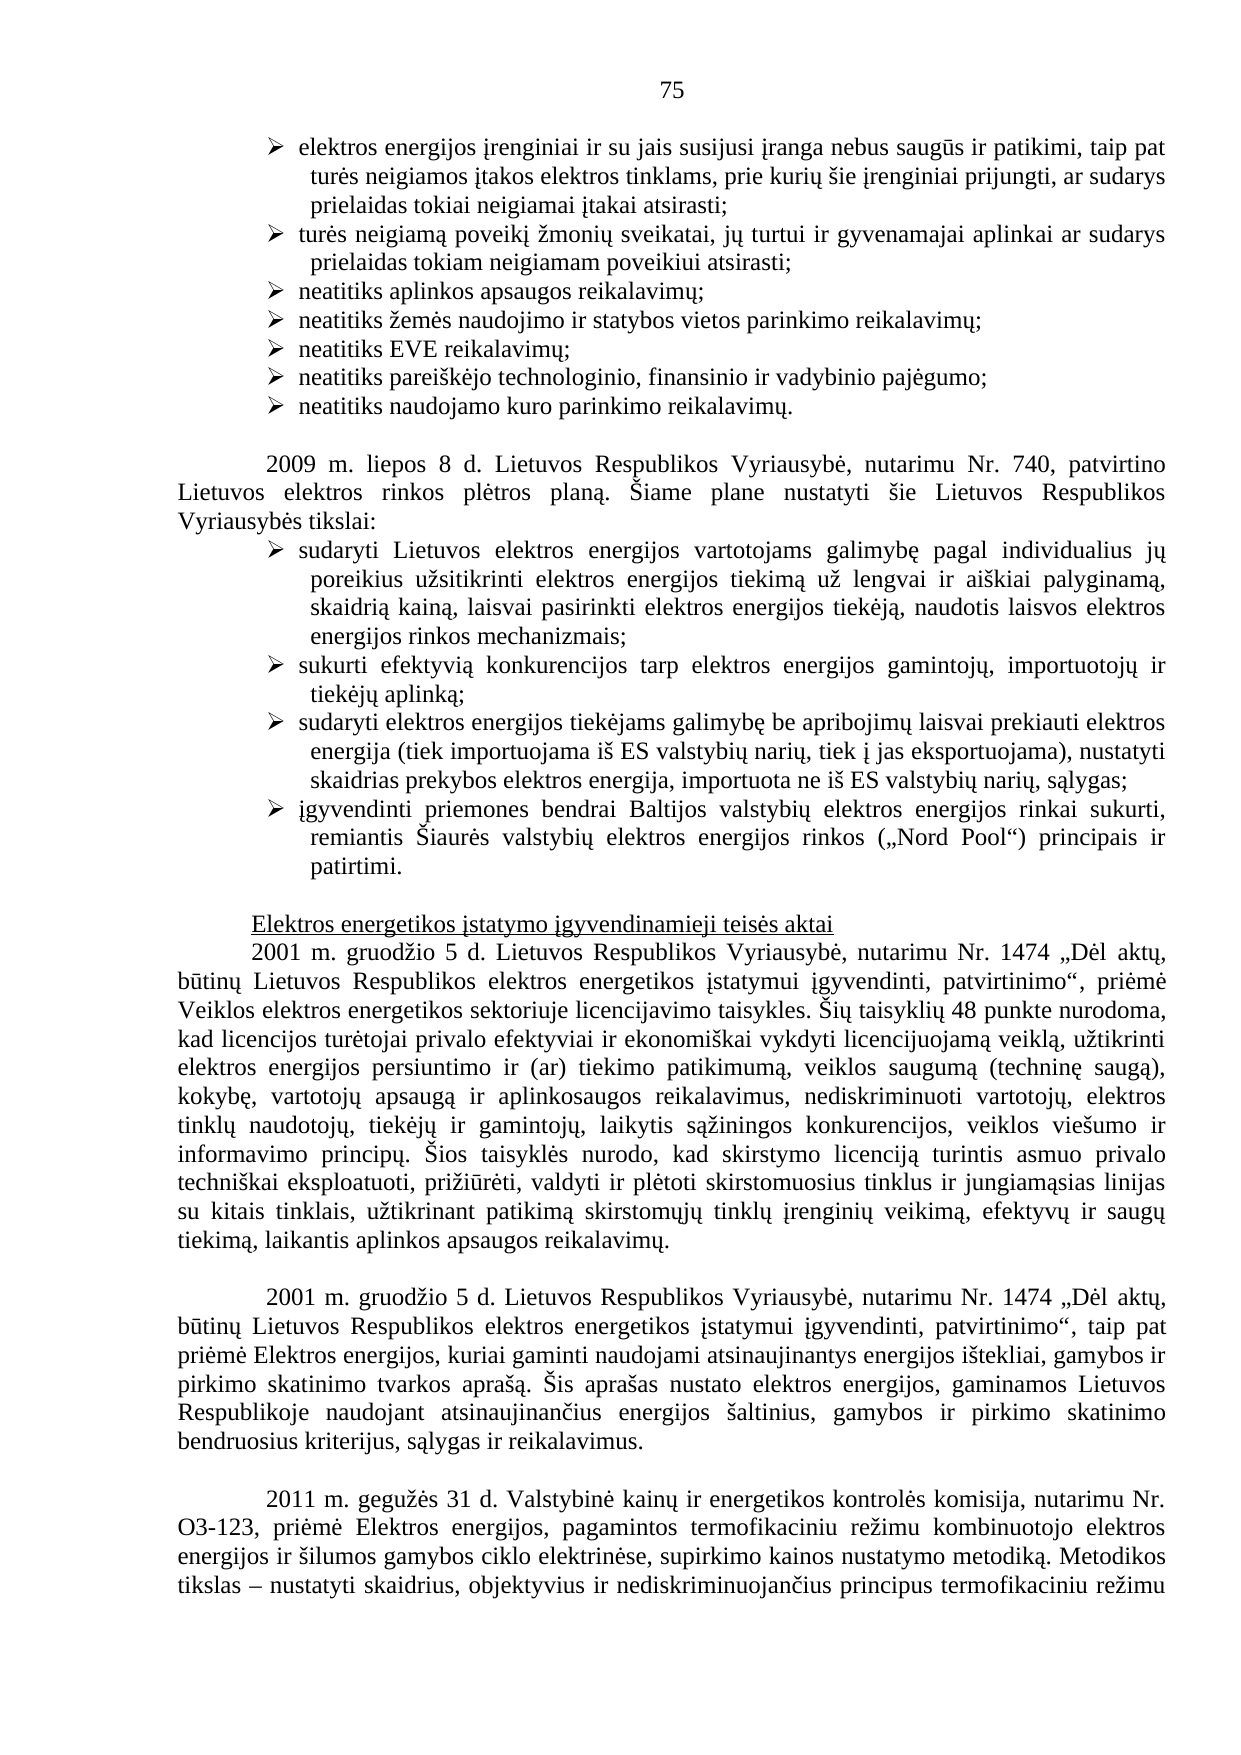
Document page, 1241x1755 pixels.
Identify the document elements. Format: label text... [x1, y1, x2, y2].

text 2001 m. gruodžio 5 d. Lietuvos Respublikos Vyriausybė, nutarimu Nr. 1474 „Dėl aktų, būtinų Lietuvos Respublikos elektros energetikos įstatymui įgyvendinti, patvirtinimo“, taip pat priėmė Elektros energijos, kuriai gaminti naudojami atsinaujinantys energijos ištekliai, gamybos ir pirkimo skatinimo tvarkos aprašą. Šis aprašas nustato elektros energijos, gaminamos Lietuvos Respublikoje naudojant atsinaujinančius energijos šaltinius, gamybos ir pirkimo skatinimo bendruosius kriterijus, sąlygas ir reikalavimus. [177, 1282, 1166, 1455]
text sudaryti Lietuvos elektros energijos vartotojams galimybę pagal individualius jų poreikius užsitikrinti elektros energijos tiekimą už lengvai ir aiškiai palyginamą, skaidrią kainą, laisvai pasirinkti elektros energijos tiekėją, naudotis laisvos elektros energijos rinkos mechanizmais; [266, 535, 1166, 650]
text neatitiks EVE reikalavimų; [266, 334, 1166, 362]
text Elektros energetikos įstatymo įgyvendinamieji teisės aktai [177, 909, 1166, 937]
text 2011 m. gegužės 31 d. Valstybinė kainų ir energetikos kontrolės komisija, nutarimu Nr. O3-123, priėmė Elektros energijos, pagamintos termofikaciniu režimu kombinuotojo elektros energijos ir šilumos gamybos ciklo elektrinėse, supirkimo kainos nustatymo metodiką. Metodikos tikslas – nustatyti skaidrius, objektyvius ir nediskriminuojančius principus termofikaciniu režimu [177, 1484, 1166, 1599]
text įgyvendinti priemones bendrai Baltijos valstybių elektros energijos rinkai sukurti, remiantis Šiaurės valstybių elektros energijos rinkos („Nord Pool“) principais ir patirtimi. [266, 794, 1166, 880]
text sudaryti elektros energijos tiekėjams galimybę be apribojimų laisvai prekiauti elektros energija (tiek importuojama iš ES valstybių narių, tiek į jas eksportuojama), nustatyti skaidrias prekybos elektros energija, importuota ne iš ES valstybių narių, sąlygas; [266, 707, 1166, 794]
text neatitiks aplinkos apsaugos reikalavimų; [266, 276, 1166, 305]
text 2009 m. liepos 8 d. Lietuvos Respublikos Vyriausybė, nutarimu Nr. 740, patvirtino Lietuvos elektros rinkos plėtros planą. Šiame plane nustatyti šie Lietuvos Respublikos Vyriausybės tikslai: [177, 449, 1166, 535]
text neatitiks žemės naudojimo ir statybos vietos parinkimo reikalavimų; [266, 305, 1166, 334]
text neatitiks naudojamo kuro parinkimo reikalavimų. [266, 391, 1166, 420]
text neatitiks pareiškėjo technologinio, finansinio ir vadybinio pajėgumo; [266, 362, 1166, 391]
text sukurti efektyvią konkurencijos tarp elektros energijos gamintojų, importuotojų ir tiekėjų aplinką; [266, 650, 1166, 707]
text elektros energijos įrenginiai ir su jais susijusi įranga nebus saugūs ir patikimi, taip pat turės neigiamos įtakos elektros tinklams, prie kurių šie įrenginiai prijungti, ar sudarys prielaidas tokiai neigiamai įtakai atsirasti; [266, 132, 1166, 219]
text 2001 m. gruodžio 5 d. Lietuvos Respublikos Vyriausybė, nutarimu Nr. 1474 „Dėl aktų, būtinų Lietuvos Respublikos elektros energetikos įstatymui įgyvendinti, patvirtinimo“, priėmė Veiklos elektros energetikos sektoriuje licencijavimo taisykles. Šių taisyklių 48 punkte nurodoma, kad licencijos turėtojai privalo efektyviai ir ekonomiškai vykdyti licencijuojamą veiklą, užtikrinti elektros energijos persiuntimo ir (ar) tiekimo patikimumą, veiklos saugumą (techninę saugą), kokybę, vartotojų apsaugą ir aplinkosaugos reikalavimus, nediskriminuoti vartotojų, elektros tinklų naudotojų, tiekėjų ir gamintojų, laikytis sąžiningos konkurencijos, veiklos viešumo ir informavimo principų. Šios taisyklės nurodo, kad skirstymo licenciją turintis asmuo privalo techniškai eksploatuoti, prižiūrėti, valdyti ir plėtoti skirstomuosius tinklus ir jungiamąsias linijas su kitais tinklais, užtikrinant patikimą skirstomųjų tinklų įrenginių veikimą, efektyvų ir saugų tiekimą, laikantis aplinkos apsaugos reikalavimų. [177, 937, 1166, 1254]
text turės neigiamą poveikį žmonių sveikatai, jų turtui ir gyvenamajai aplinkai ar sudarys prielaidas tokiam neigiamam poveikiui atsirasti; [266, 219, 1166, 276]
